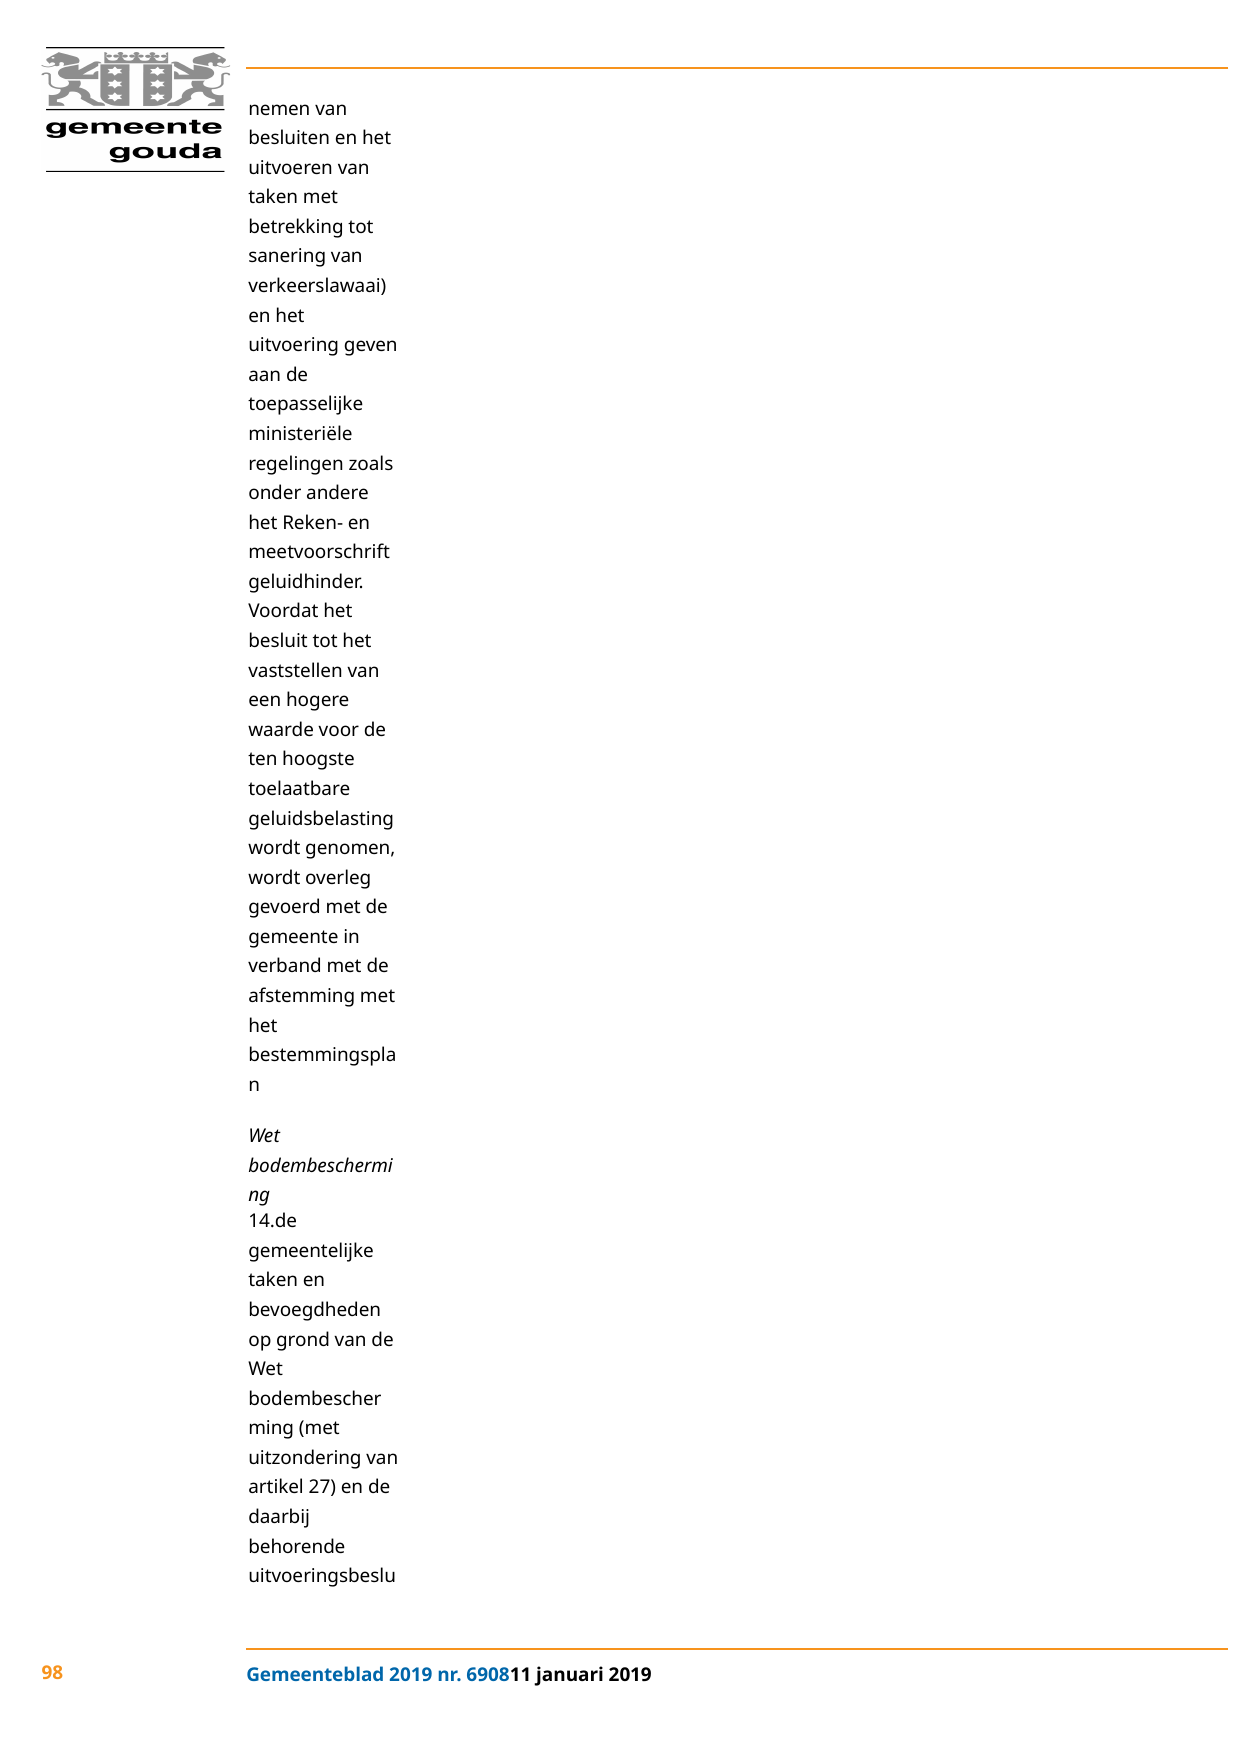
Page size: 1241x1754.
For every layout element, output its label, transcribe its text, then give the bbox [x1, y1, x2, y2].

table_cell [248, 1097, 398, 1122]
picture [41, 47, 231, 172]
table_cell nemen van besluiten en het uitvoeren van taken met betrekking tot sanering van verkeerslawaai) en het uitvoering geven aan de toepasselijke ministeriële regelingen zoals onder andere het Reken- en meetvoorschrift geluidhinder. Voordat het besluit tot het vaststellen van een hogere waarde voor de ten hoogste toelaatbare geluidsbelasting wordt genomen, wordt overleg gevoerd met de gemeente in verband met de afstemming met het bestemmingsplan [248, 95, 398, 1097]
table_cell 14.de gemeentelijke taken en bevoegdheden op grond van de Wet bodembescherming (met uitzondering van artikel 27) en de daarbij behorende uitvoeringsbeslu [248, 1208, 398, 1588]
table_cell Wet bodembescherming [248, 1123, 398, 1207]
